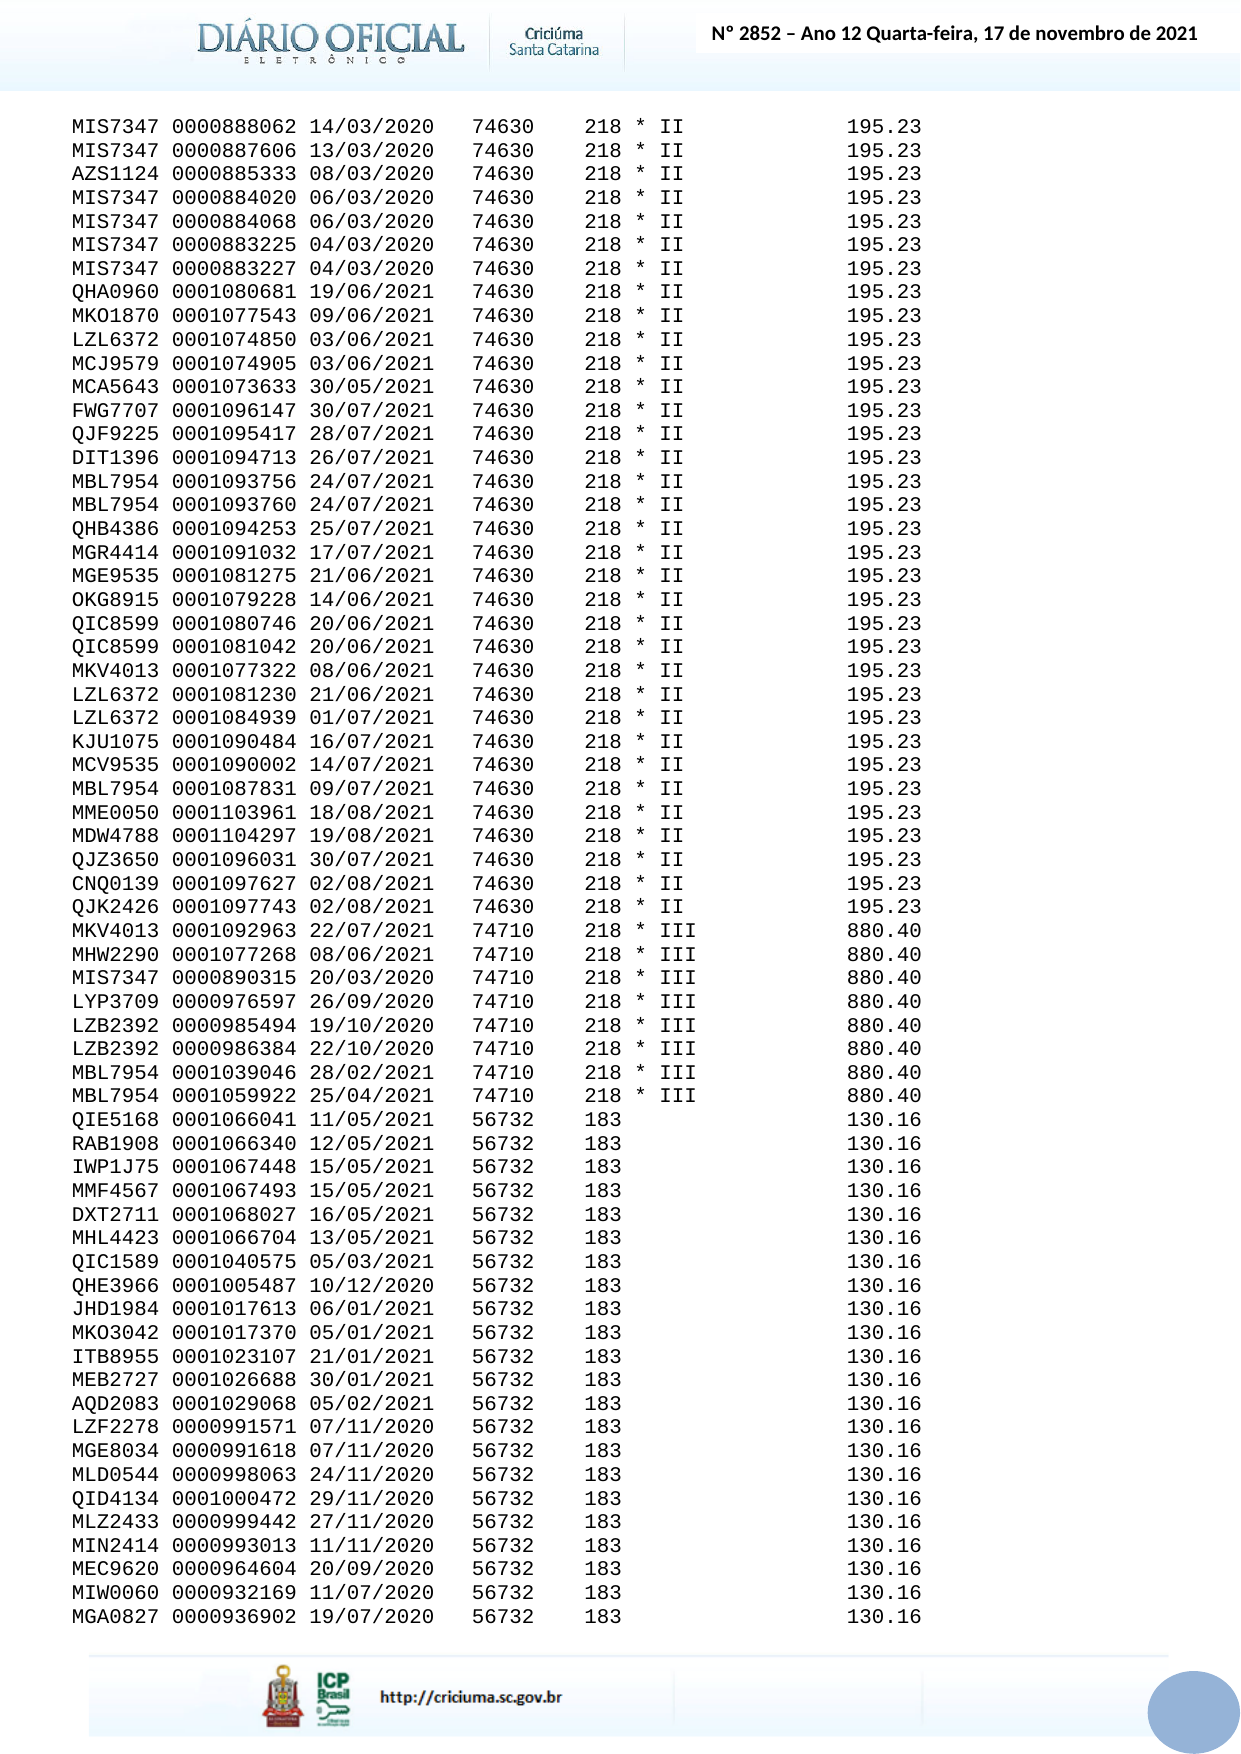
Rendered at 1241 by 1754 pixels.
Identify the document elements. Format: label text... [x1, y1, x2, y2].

text QID4134 0001000472 29/11/2020 56732 183 130.16 [59, 1487, 1181, 1511]
text LYP3709 0000976597 26/09/2020 74710 218 * III 880.40 [59, 991, 1181, 1014]
text QIC8599 0001080746 20/06/2021 74630 218 * II 195.23 [59, 613, 1181, 636]
text MIS7347 0000890315 20/03/2020 74710 218 * III 880.40 [59, 967, 1181, 991]
text MIS7347 0000883227 04/03/2020 74630 218 * II 195.23 [59, 258, 1181, 282]
text LZB2392 0000985494 19/10/2020 74710 218 * III 880.40 [59, 1014, 1181, 1038]
text QHE3966 0001005487 10/12/2020 56732 183 130.16 [59, 1275, 1181, 1298]
text MKV4013 0001077322 08/06/2021 74630 218 * II 195.23 [59, 660, 1181, 683]
text MKO3042 0001017370 05/01/2021 56732 183 130.16 [59, 1322, 1181, 1346]
text MGE9535 0001081275 21/06/2021 74630 218 * II 195.23 [59, 565, 1181, 589]
text QIC8599 0001081042 20/06/2021 74630 218 * II 195.23 [59, 636, 1181, 660]
text QHB4386 0001094253 25/07/2021 74630 218 * II 195.23 [59, 518, 1181, 542]
text MBL7954 0001039046 28/02/2021 74710 218 * III 880.40 [59, 1062, 1181, 1086]
text MEB2727 0001026688 30/01/2021 56732 183 130.16 [59, 1369, 1181, 1393]
text MGA0827 0000936902 19/07/2020 56732 183 130.16 [59, 1606, 1181, 1629]
text DIT1396 0001094713 26/07/2021 74630 218 * II 195.23 [59, 447, 1181, 471]
text MGE8034 0000991618 07/11/2020 56732 183 130.16 [59, 1440, 1181, 1464]
text MCA5643 0001073633 30/05/2021 74630 218 * II 195.23 [59, 376, 1181, 400]
text MBL7954 0001059922 25/04/2021 74710 218 * III 880.40 [59, 1086, 1181, 1109]
text MIS7347 0000887606 13/03/2020 74630 218 * II 195.23 [59, 140, 1181, 163]
text LZL6372 0001084939 01/07/2021 74630 218 * II 195.23 [59, 707, 1181, 731]
text IWP1J75 0001067448 15/05/2021 56732 183 130.16 [59, 1156, 1181, 1180]
text MEC9620 0000964604 20/09/2020 56732 183 130.16 [59, 1558, 1181, 1582]
text ITB8955 0001023107 21/01/2021 56732 183 130.16 [59, 1346, 1181, 1369]
text JHD1984 0001017613 06/01/2021 56732 183 130.16 [59, 1298, 1181, 1322]
text CNQ0139 0001097627 02/08/2021 74630 218 * II 195.23 [59, 873, 1181, 896]
text MHW2290 0001077268 08/06/2021 74710 218 * III 880.40 [59, 944, 1181, 967]
text MIS7347 0000884020 06/03/2020 74630 218 * II 195.23 [59, 187, 1181, 211]
text MIN2414 0000993013 11/11/2020 56732 183 130.16 [59, 1535, 1181, 1558]
text MGR4414 0001091032 17/07/2021 74630 218 * II 195.23 [59, 542, 1181, 565]
text QJK2426 0001097743 02/08/2021 74630 218 * II 195.23 [59, 896, 1181, 920]
text LZL6372 0001081230 21/06/2021 74630 218 * II 195.23 [59, 683, 1181, 707]
text DXT2711 0001068027 16/05/2021 56732 183 130.16 [59, 1204, 1181, 1227]
text LZB2392 0000986384 22/10/2020 74710 218 * III 880.40 [59, 1038, 1181, 1062]
text MCJ9579 0001074905 03/06/2021 74630 218 * II 195.23 [59, 352, 1181, 376]
text MBL7954 0001093760 24/07/2021 74630 218 * II 195.23 [59, 494, 1181, 518]
text FWG7707 0001096147 30/07/2021 74630 218 * II 195.23 [59, 400, 1181, 423]
text AQD2083 0001029068 05/02/2021 56732 183 130.16 [59, 1393, 1181, 1417]
text MLZ2433 0000999442 27/11/2020 56732 183 130.16 [59, 1511, 1181, 1535]
text MDW4788 0001104297 19/08/2021 74630 218 * II 195.23 [59, 825, 1181, 849]
text MIS7347 0000888062 14/03/2020 74630 218 * II 195.23 [59, 116, 1181, 140]
text MCV9535 0001090002 14/07/2021 74630 218 * II 195.23 [59, 754, 1181, 778]
text MBL7954 0001093756 24/07/2021 74630 218 * II 195.23 [59, 471, 1181, 494]
text MIS7347 0000884068 06/03/2020 74630 218 * II 195.23 [59, 211, 1181, 234]
text OKG8915 0001079228 14/06/2021 74630 218 * II 195.23 [59, 589, 1181, 613]
text QHA0960 0001080681 19/06/2021 74630 218 * II 195.23 [59, 282, 1181, 305]
text MIS7347 0000883225 04/03/2020 74630 218 * II 195.23 [59, 234, 1181, 258]
text MMF4567 0001067493 15/05/2021 56732 183 130.16 [59, 1180, 1181, 1204]
text KJU1075 0001090484 16/07/2021 74630 218 * II 195.23 [59, 731, 1181, 754]
text MLD0544 0000998063 24/11/2020 56732 183 130.16 [59, 1464, 1181, 1487]
text MIW0060 0000932169 11/07/2020 56732 183 130.16 [59, 1582, 1181, 1606]
text MHL4423 0001066704 13/05/2021 56732 183 130.16 [59, 1227, 1181, 1251]
text MBL7954 0001087831 09/07/2021 74630 218 * II 195.23 [59, 778, 1181, 802]
text MME0050 0001103961 18/08/2021 74630 218 * II 195.23 [59, 802, 1181, 825]
text RAB1908 0001066340 12/05/2021 56732 183 130.16 [59, 1133, 1181, 1156]
text AZS1124 0000885333 08/03/2020 74630 218 * II 195.23 [59, 163, 1181, 187]
text QJF9225 0001095417 28/07/2021 74630 218 * II 195.23 [59, 423, 1181, 447]
text MKO1870 0001077543 09/06/2021 74630 218 * II 195.23 [59, 305, 1181, 329]
text QIE5168 0001066041 11/05/2021 56732 183 130.16 [59, 1109, 1181, 1133]
text LZL6372 0001074850 03/06/2021 74630 218 * II 195.23 [59, 329, 1181, 352]
text LZF2278 0000991571 07/11/2020 56732 183 130.16 [59, 1417, 1181, 1440]
text QJZ3650 0001096031 30/07/2021 74630 218 * II 195.23 [59, 849, 1181, 873]
text QIC1589 0001040575 05/03/2021 56732 183 130.16 [59, 1251, 1181, 1275]
text MKV4013 0001092963 22/07/2021 74710 218 * III 880.40 [59, 920, 1181, 944]
